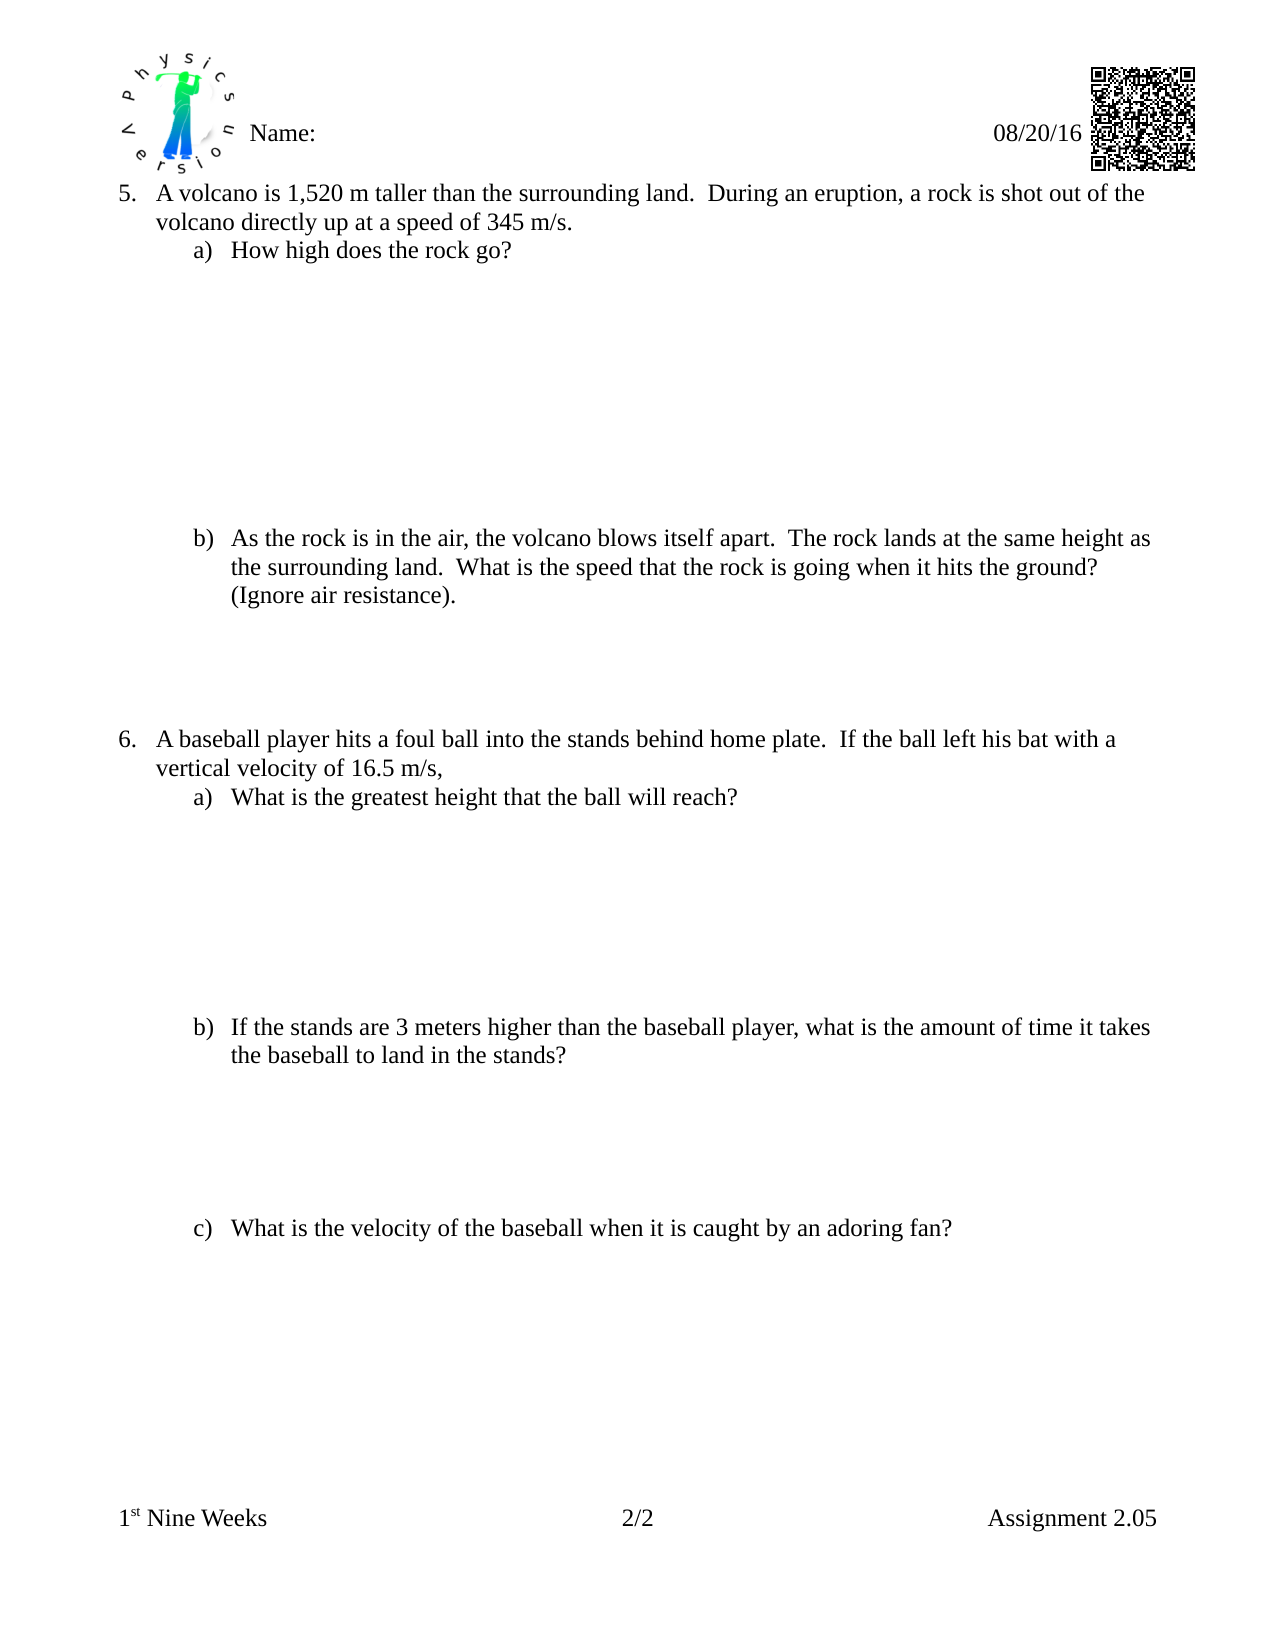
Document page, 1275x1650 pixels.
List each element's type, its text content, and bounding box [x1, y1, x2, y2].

list If the stands are 3 meters higher than the baseball player, what is the amount of time it takes the baseball to land in the stands? [193, 1012, 1157, 1069]
list A baseball player hits a foul ball into the stands behind home plate. If the ball left his bat with a vertical velocity of 16.5 m/s, [118, 724, 1157, 782]
list What is the greatest height that the ball will reach? [193, 782, 1157, 811]
list A volcano is 1,520 m taller than the surrounding land. During an eruption, a rock is shot out of the volcano directly up at a speed of 345 m/s. [118, 176, 1157, 236]
picture [1082, 58, 1203, 179]
list How high does the rock go? [193, 236, 1157, 264]
list As the rock is in the air, the volcano blows itself apart. The rock lands at the same height as the surrounding land. What is the speed that the rock is going when it hits the ground? (Ignore air resistance). [193, 523, 1157, 609]
picture [121, 53, 235, 174]
list What is the velocity of the baseball when it is caught by an adoring fan? [193, 1213, 1157, 1242]
